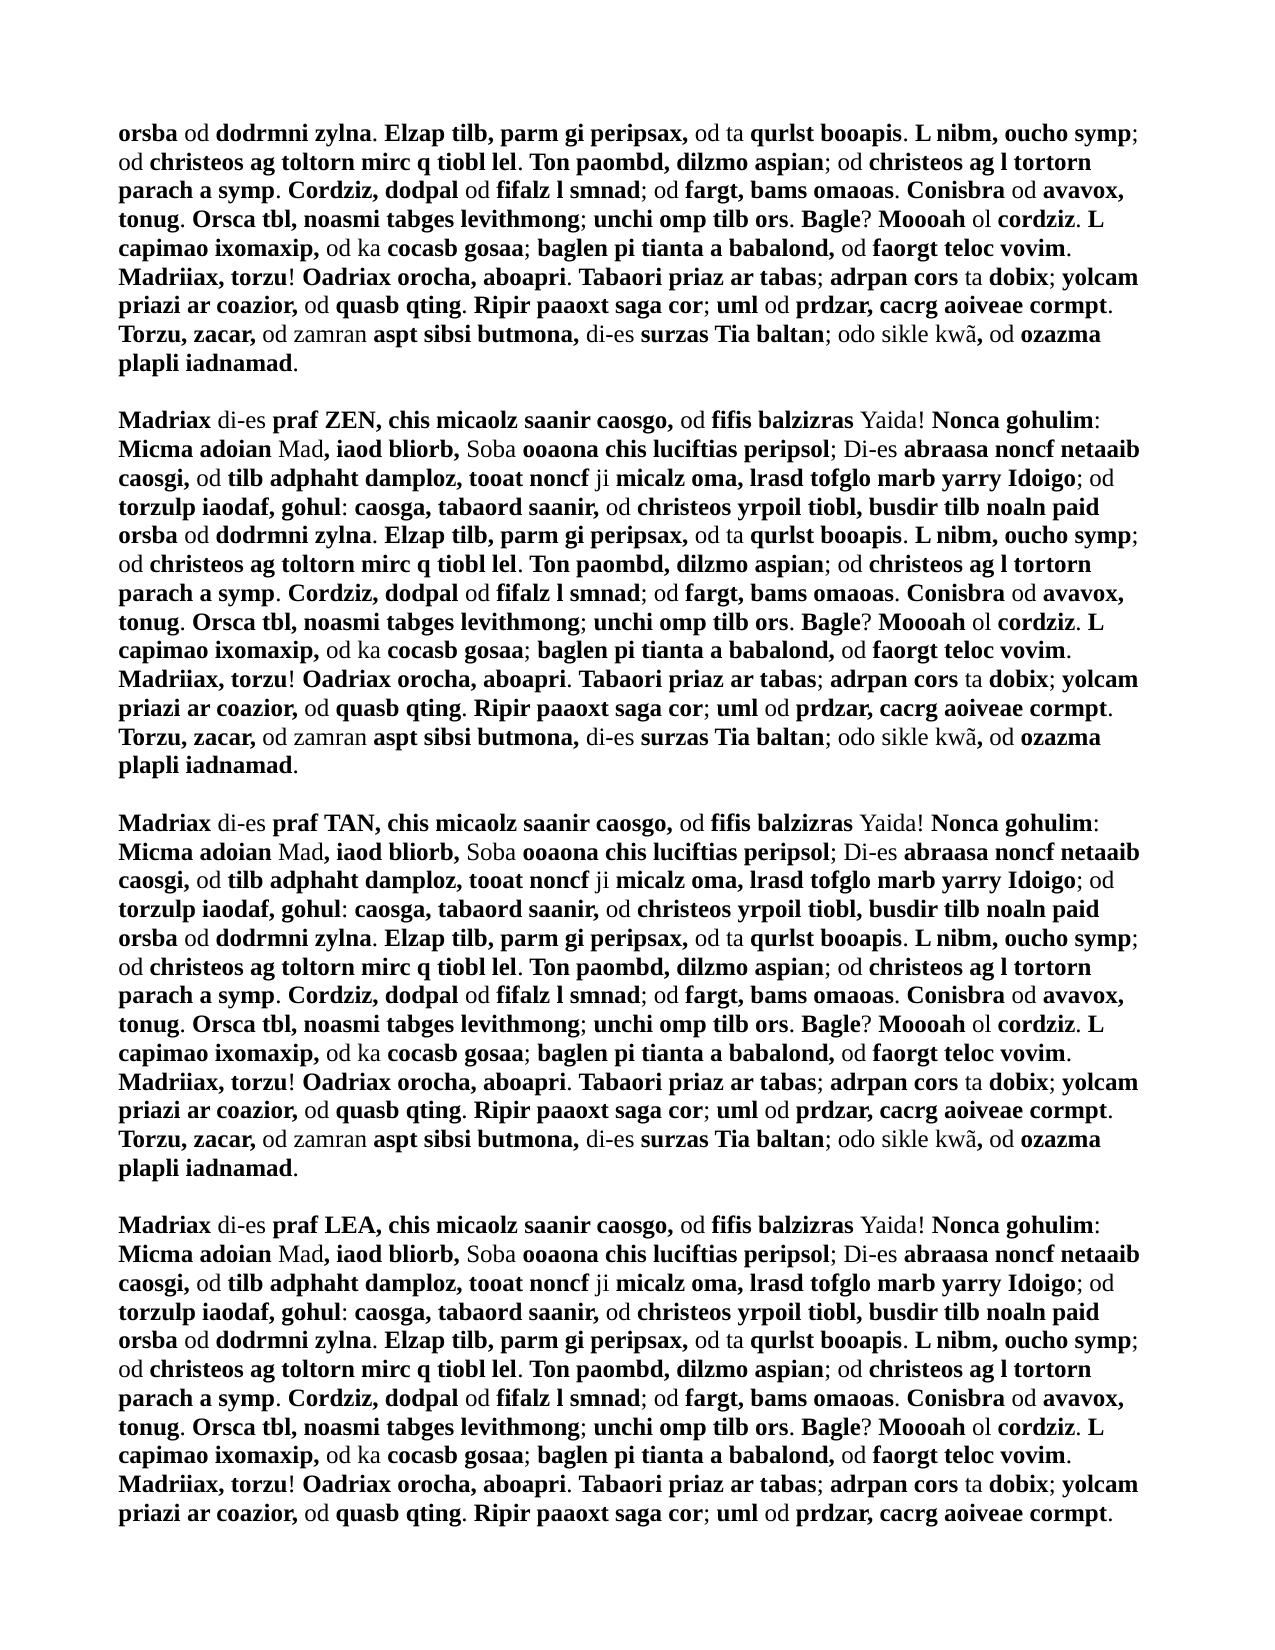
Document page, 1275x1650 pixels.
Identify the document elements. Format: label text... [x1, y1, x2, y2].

text orsba od dodrmni zylna. Elzap tilb, parm gi peripsax, od ta qurlst booapis. L nibm, oucho symp; od christeos ag toltorn mirc q tiobl lel. Ton paombd, dilzmo aspian; od christeos ag l tortorn parach a symp. Cordziz, dodpal od fifalz l smnad; od fargt, bams omaoas. Conisbra od avavox, tonug. Orsca tbl, noasmi tabges levithmong; unchi omp tilb ors. Bagle? Moooah ol cordziz. L capimao ixomaxip, od ka cocasb gosaa; baglen pi tianta a babalond, od faorgt teloc vovim. Madriiax, torzu! Oadriax orocha, aboapri. Tabaori priaz ar tabas; adrpan cors ta dobix; yolcam priazi ar coazior, od quasb qting. Ripir paaoxt saga cor; uml od prdzar, cacrg aoiveae cormpt. Torzu, zacar, od zamran aspt sibsi butmona, di-es surzas Tia baltan; odo sikle kwã, od ozazma plapli iadnamad. [118, 118, 1157, 377]
text Madriax di-es praf TAN, chis micaolz saanir caosgo, od fifis balzizras Yaida! Nonca gohulim: Micma adoian Mad, iaod bliorb, Soba ooaona chis luciftias peripsol; Di-es abraasa noncf netaaib caosgi, od tilb adphaht damploz, tooat noncf ji micalz oma, lrasd tofglo marb yarry Idoigo; od torzulp iaodaf, gohul: caosga, tabaord saanir, od christeos yrpoil tiobl, busdir tilb noaln paid orsba od dodrmni zylna. Elzap tilb, parm gi peripsax, od ta qurlst booapis. L nibm, oucho symp; od christeos ag toltorn mirc q tiobl lel. Ton paombd, dilzmo aspian; od christeos ag l tortorn parach a symp. Cordziz, dodpal od fifalz l smnad; od fargt, bams omaoas. Conisbra od avavox, tonug. Orsca tbl, noasmi tabges levithmong; unchi omp tilb ors. Bagle? Moooah ol cordziz. L capimao ixomaxip, od ka cocasb gosaa; baglen pi tianta a babalond, od faorgt teloc vovim. Madriiax, torzu! Oadriax orocha, aboapri. Tabaori priaz ar tabas; adrpan cors ta dobix; yolcam priazi ar coazior, od quasb qting. Ripir paaoxt saga cor; uml od prdzar, cacrg aoiveae cormpt. Torzu, zacar, od zamran aspt sibsi butmona, di-es surzas Tia baltan; odo sikle kwã, od ozazma plapli iadnamad. [118, 808, 1157, 1182]
text Madriax di-es praf ZEN, chis micaolz saanir caosgo, od fifis balzizras Yaida! Nonca gohulim: Micma adoian Mad, iaod bliorb, Soba ooaona chis luciftias peripsol; Di-es abraasa noncf netaaib caosgi, od tilb adphaht damploz, tooat noncf ji micalz oma, lrasd tofglo marb yarry Idoigo; od torzulp iaodaf, gohul: caosga, tabaord saanir, od christeos yrpoil tiobl, busdir tilb noaln paid orsba od dodrmni zylna. Elzap tilb, parm gi peripsax, od ta qurlst booapis. L nibm, oucho symp; od christeos ag toltorn mirc q tiobl lel. Ton paombd, dilzmo aspian; od christeos ag l tortorn parach a symp. Cordziz, dodpal od fifalz l smnad; od fargt, bams omaoas. Conisbra od avavox, tonug. Orsca tbl, noasmi tabges levithmong; unchi omp tilb ors. Bagle? Moooah ol cordziz. L capimao ixomaxip, od ka cocasb gosaa; baglen pi tianta a babalond, od faorgt teloc vovim. Madriiax, torzu! Oadriax orocha, aboapri. Tabaori priaz ar tabas; adrpan cors ta dobix; yolcam priazi ar coazior, od quasb qting. Ripir paaoxt saga cor; uml od prdzar, cacrg aoiveae cormpt. Torzu, zacar, od zamran aspt sibsi butmona, di-es surzas Tia baltan; odo sikle kwã, od ozazma plapli iadnamad. [118, 406, 1157, 779]
text Madriax di-es praf LEA, chis micaolz saanir caosgo, od fifis balzizras Yaida! Nonca gohulim: Micma adoian Mad, iaod bliorb, Soba ooaona chis luciftias peripsol; Di-es abraasa noncf netaaib caosgi, od tilb adphaht damploz, tooat noncf ji micalz oma, lrasd tofglo marb yarry Idoigo; od torzulp iaodaf, gohul: caosga, tabaord saanir, od christeos yrpoil tiobl, busdir tilb noaln paid orsba od dodrmni zylna. Elzap tilb, parm gi peripsax, od ta qurlst booapis. L nibm, oucho symp; od christeos ag toltorn mirc q tiobl lel. Ton paombd, dilzmo aspian; od christeos ag l tortorn parach a symp. Cordziz, dodpal od fifalz l smnad; od fargt, bams omaoas. Conisbra od avavox, tonug. Orsca tbl, noasmi tabges levithmong; unchi omp tilb ors. Bagle? Moooah ol cordziz. L capimao ixomaxip, od ka cocasb gosaa; baglen pi tianta a babalond, od faorgt teloc vovim. Madriiax, torzu! Oadriax orocha, aboapri. Tabaori priaz ar tabas; adrpan cors ta dobix; yolcam priazi ar coazior, od quasb qting. Ripir paaoxt saga cor; uml od prdzar, cacrg aoiveae cormpt. [118, 1211, 1157, 1527]
